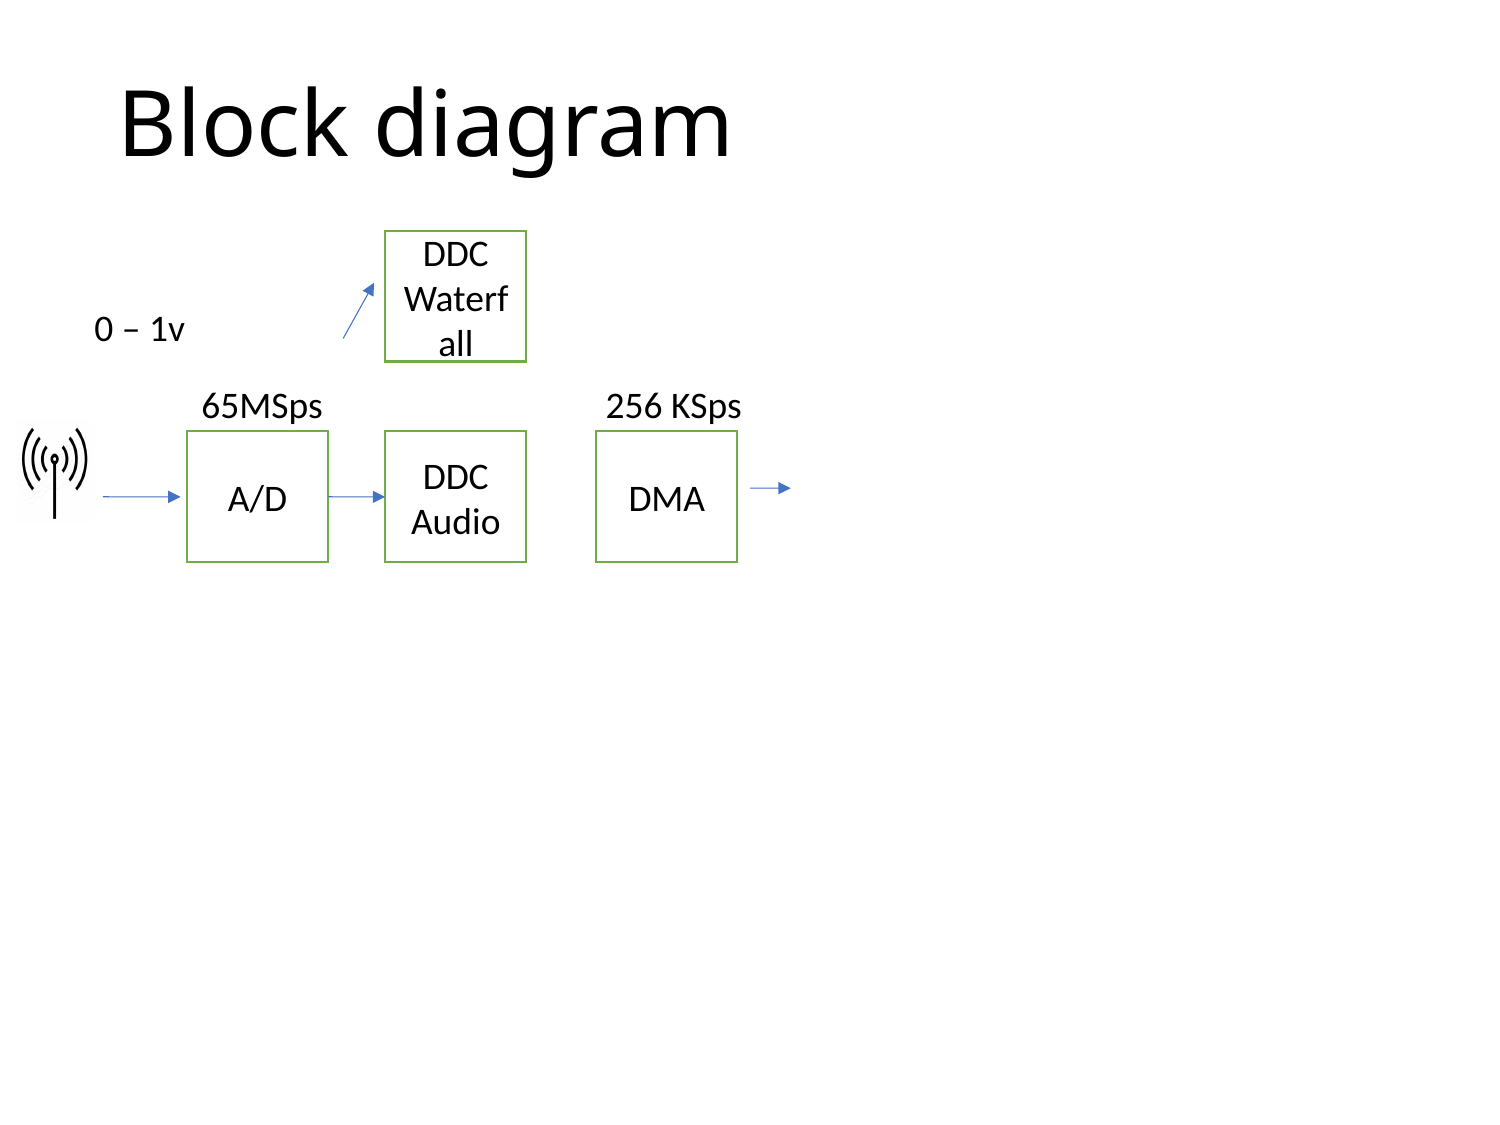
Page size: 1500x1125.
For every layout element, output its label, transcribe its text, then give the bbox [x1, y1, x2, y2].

text_box A/D [187, 434, 328, 563]
text_box DDC Waterfall [385, 230, 527, 362]
text_box 256 KSps [590, 374, 757, 434]
picture [15, 419, 94, 525]
text_box DMA [596, 431, 738, 563]
text_box 65MSps [186, 374, 338, 434]
text_box DDC Audio [385, 431, 527, 563]
text_box Block diagram [102, 18, 1397, 236]
text_box 0 – 1v [79, 296, 201, 356]
